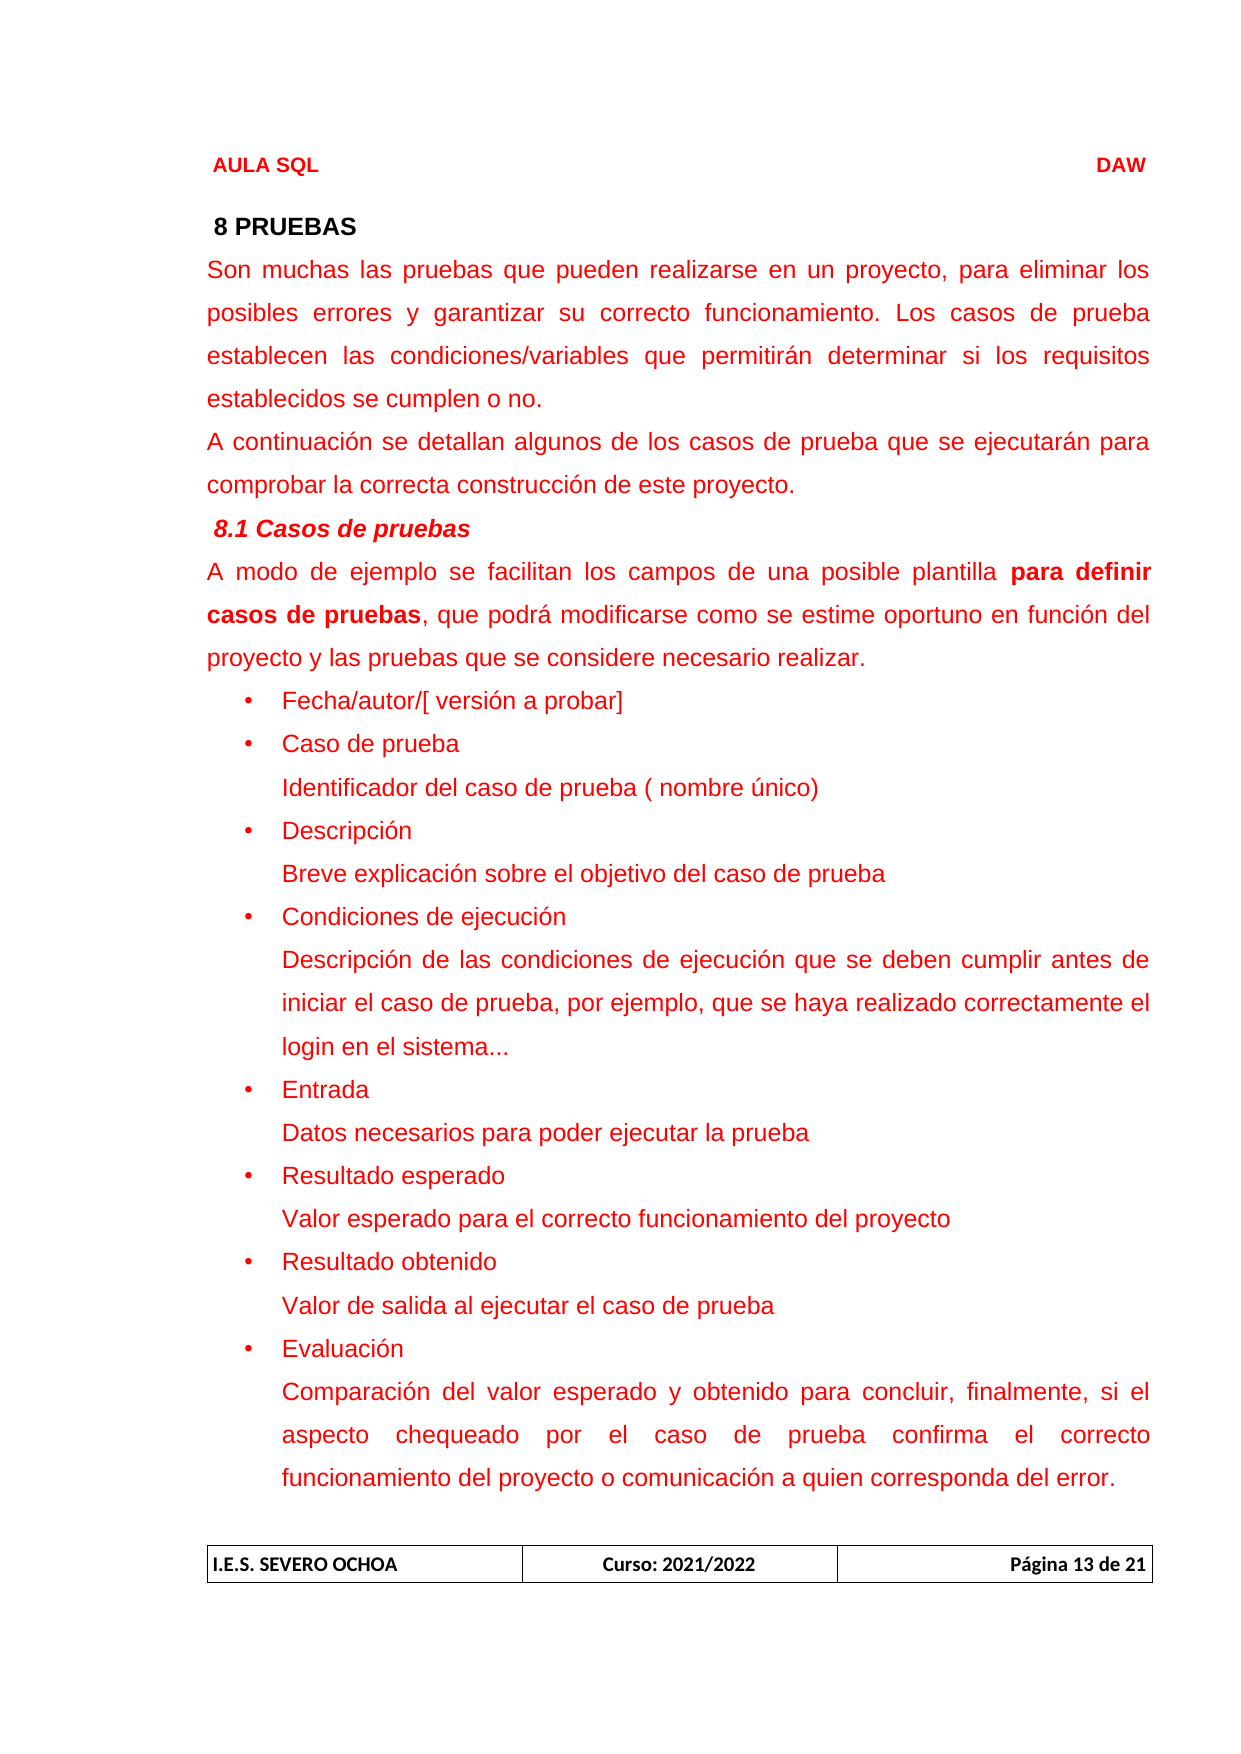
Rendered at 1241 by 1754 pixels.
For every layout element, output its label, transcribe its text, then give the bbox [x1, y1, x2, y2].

list Valor esperado para el correcto funcionamiento del proyecto [244, 1204, 1152, 1233]
subtitle PRUEBAS [207, 212, 1152, 241]
list Evaluación [244, 1334, 1152, 1363]
list Datos necesarios para poder ejecutar la prueba [244, 1118, 1152, 1147]
list Entrada [244, 1075, 1152, 1103]
list Identificador del caso de prueba ( nombre único) [244, 773, 1152, 801]
list Breve explicación sobre el objetivo del caso de prueba [244, 859, 1152, 888]
text Son muchas las pruebas que pueden realizarse en un proyecto, para eliminar los posibles errores y garantizar su correcto funcionamiento. Los casos de prueba establecen las condiciones/variables que permitirán determinar si los requisitos establecidos se cumplen o no. [207, 255, 1152, 413]
list Comparación del valor esperado y obtenido para concluir, finalmente, si el aspecto chequeado por el caso de prueba confirma el correcto funcionamiento del proyecto o comunicación a quien corresponda del error. [244, 1377, 1152, 1492]
list Fecha/autor/[ versión a probar] [244, 686, 1152, 715]
list Valor de salida al ejecutar el caso de prueba [244, 1291, 1152, 1319]
list Descripción de las condiciones de ejecución que se deben cumplir antes de iniciar el caso de prueba, por ejemplo, que se haya realizado correctamente el login en el sistema... [244, 945, 1152, 1060]
list Descripción [244, 816, 1152, 844]
text A modo de ejemplo se facilitan los campos de una posible plantilla para definir casos de pruebas, que podrá modificarse como se estime oportuno en función del proyecto y las pruebas que se considere necesario realizar. [207, 557, 1152, 672]
list Condiciones de ejecución [244, 902, 1152, 931]
list Resultado esperado [244, 1161, 1152, 1190]
list Resultado obtenido [244, 1247, 1152, 1276]
subtitle Casos de pruebas [207, 514, 1152, 542]
text A continuación se detallan algunos de los casos de prueba que se ejecutarán para comprobar la correcta construcción de este proyecto. [207, 427, 1152, 499]
list Caso de prueba [244, 729, 1152, 758]
